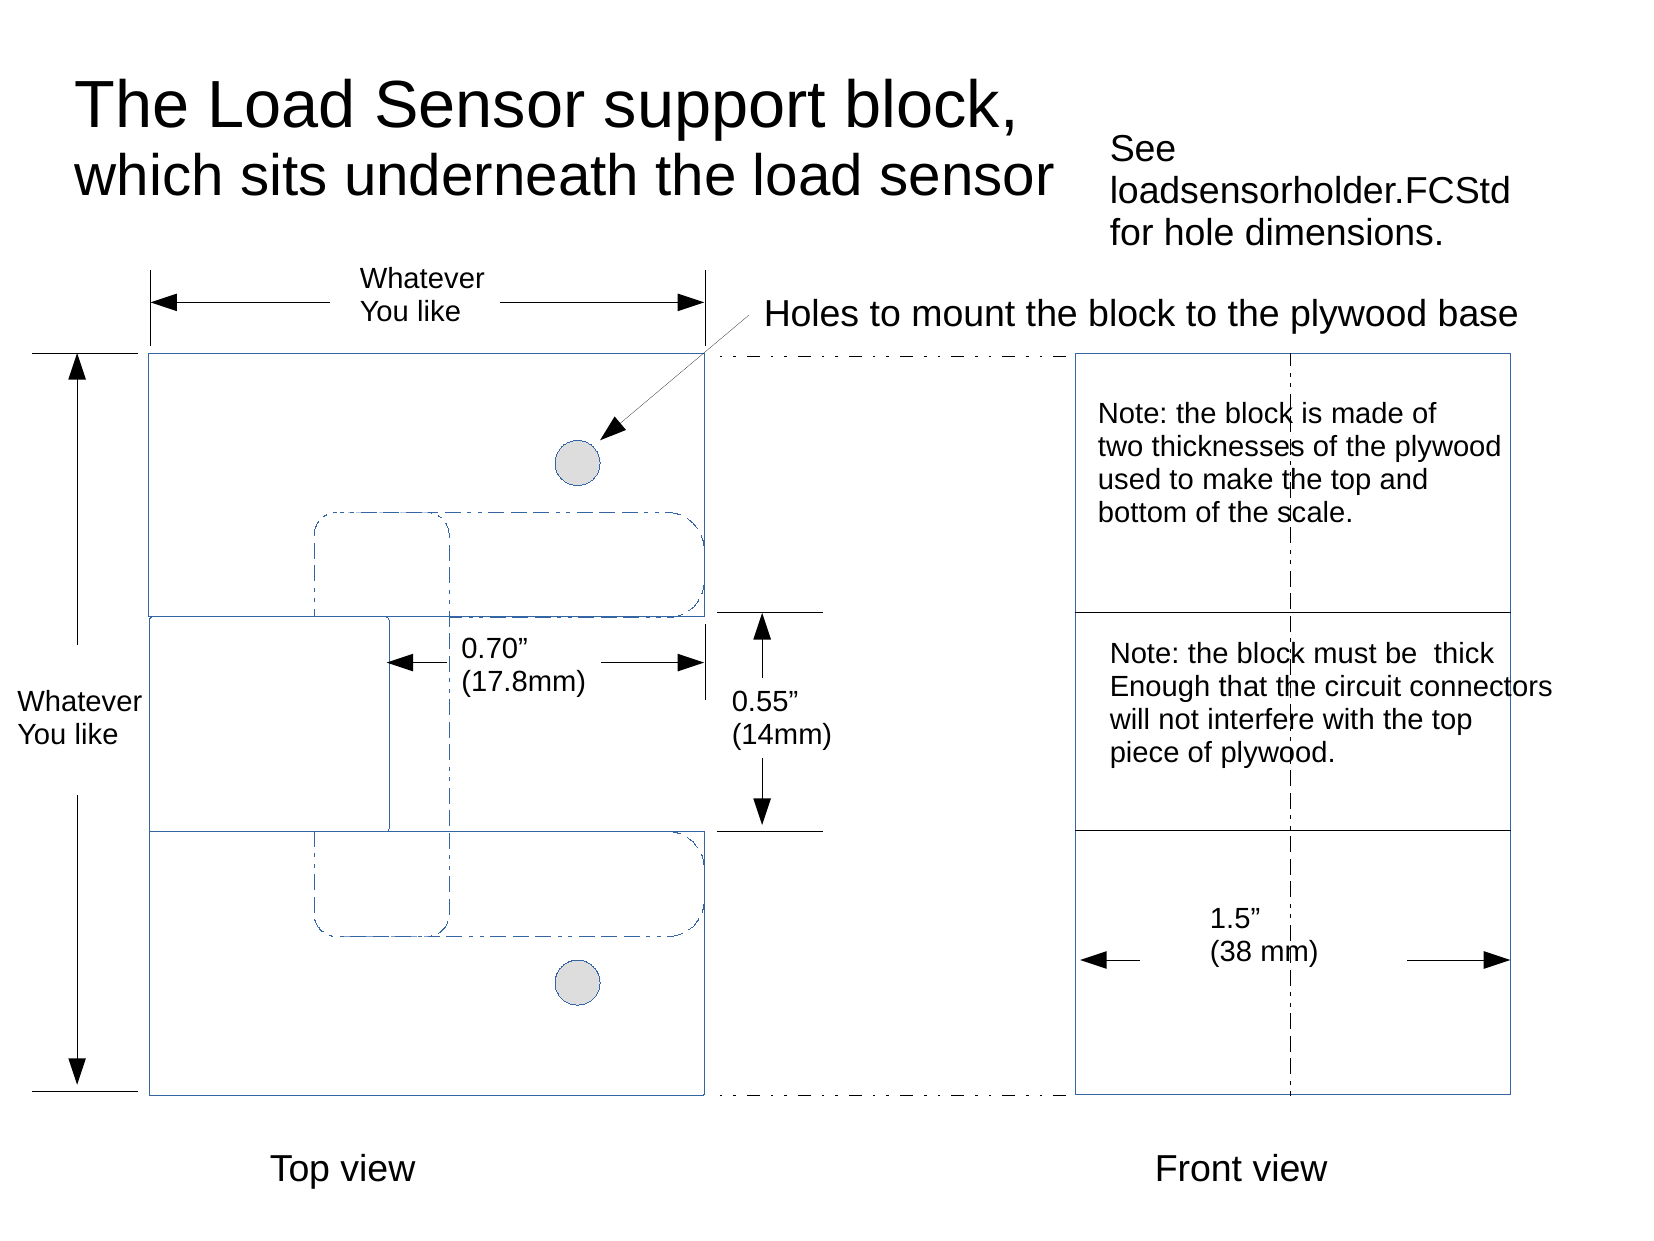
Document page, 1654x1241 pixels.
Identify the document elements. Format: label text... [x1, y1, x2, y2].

text_box 0.55” (14mm) [717, 677, 848, 758]
text_box Holes to mount the block to the plywood base [749, 285, 1534, 342]
text_box Note: the block is made of two thicknesses of the plywood used to make the top and bottom of the scale. [1083, 390, 1518, 536]
text_box See loadsensorholder.FCStd for hole dimensions. [1095, 120, 1561, 261]
text_box Whatever You like [345, 255, 500, 336]
text_box 0.70” (17.8mm) [446, 625, 602, 706]
text_box Whatever You like [2, 677, 158, 758]
text_box [1075, 613, 1511, 830]
text_box Top view [255, 1140, 431, 1201]
text_box [1075, 831, 1511, 1095]
text_box [1075, 353, 1511, 612]
text_box Front view [1140, 1140, 1343, 1197]
text_box 1.5” (38 mm) [1195, 894, 1335, 976]
text_box The Load Sensor support block, which sits underneath the load sensor [60, 60, 1071, 215]
text_box Note: the block must be thick Enough that the circuit connectors will not interfere with the top piece of plywood. [1095, 630, 1569, 776]
text_box [148, 353, 705, 1096]
